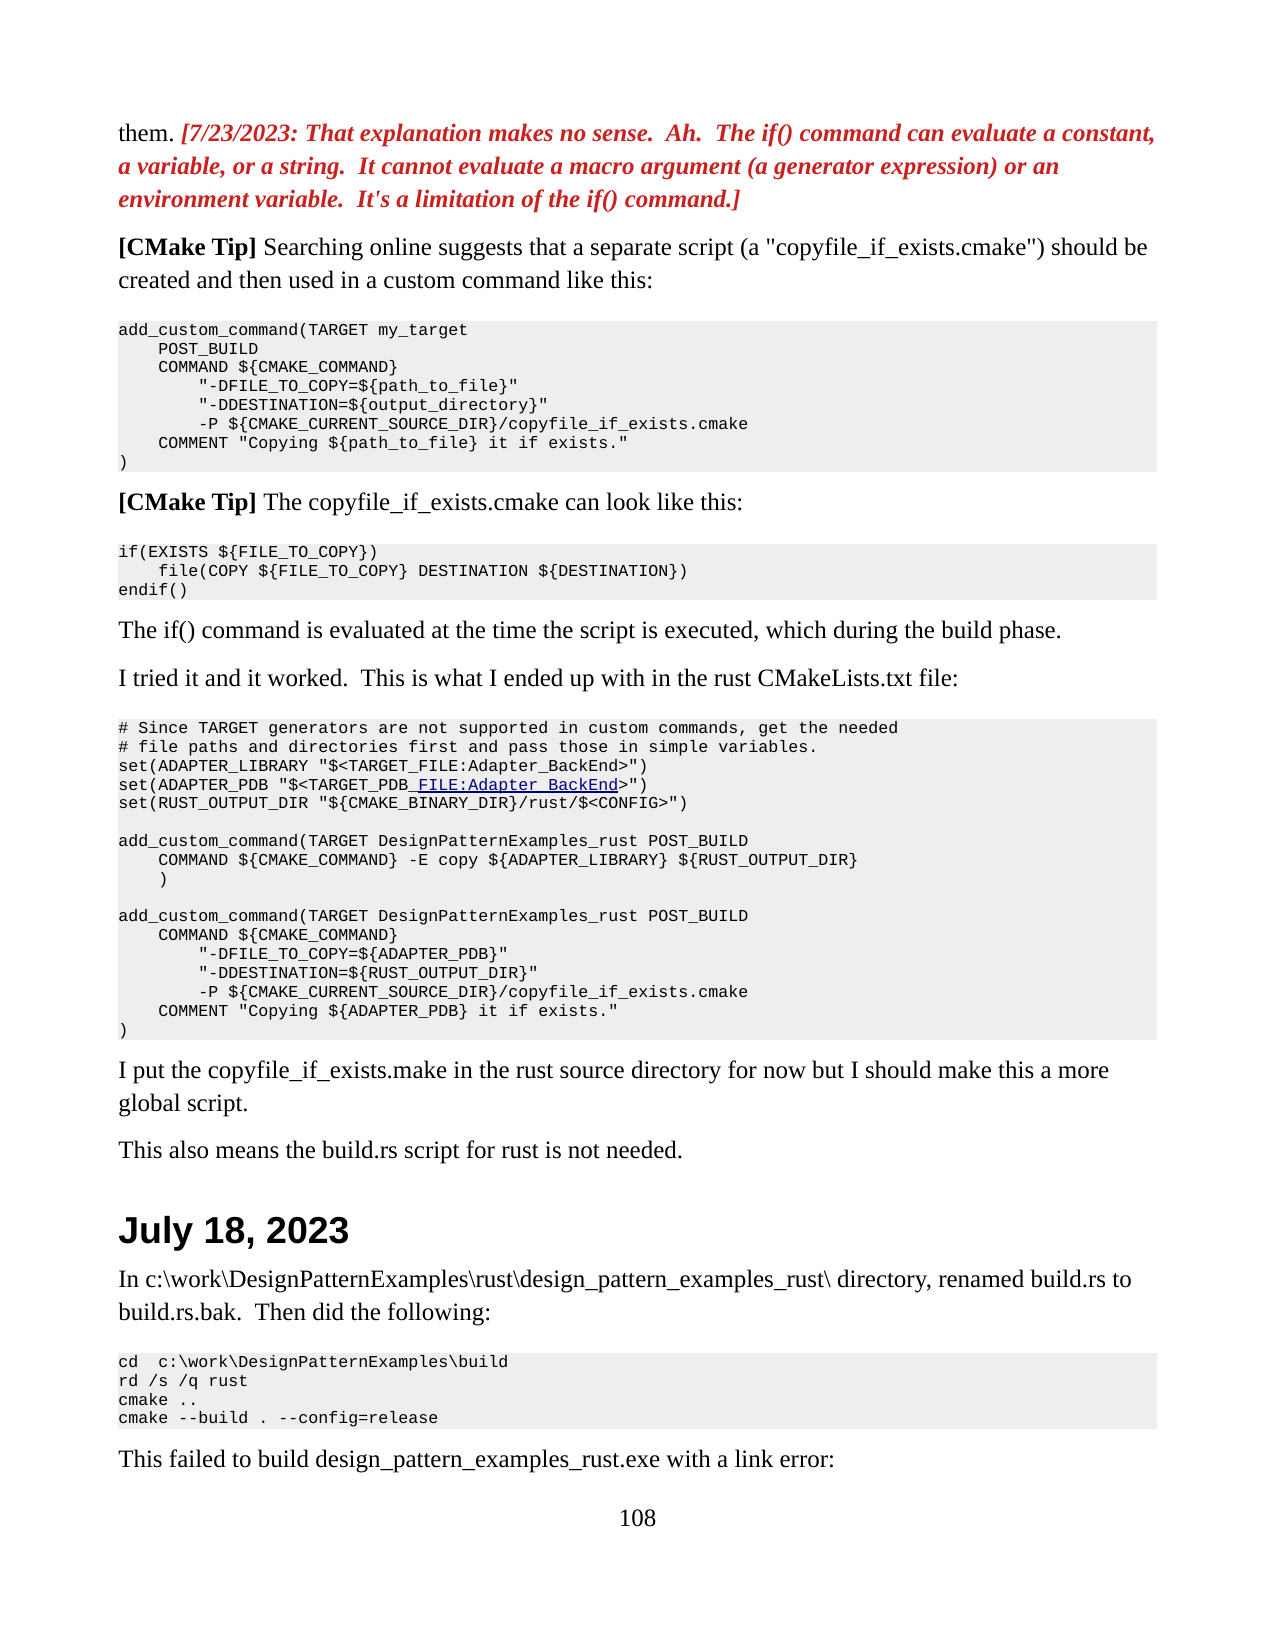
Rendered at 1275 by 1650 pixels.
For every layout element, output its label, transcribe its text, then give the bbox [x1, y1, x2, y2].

text ) [118, 870, 1157, 889]
text COMMAND ${CMAKE_COMMAND} -E copy ${ADAPTER_LIBRARY} ${RUST_OUTPUT_DIR} [118, 851, 1157, 870]
text [CMake Tip] The copyfile_if_exists.cmake can look like this: [118, 487, 1157, 516]
text COMMENT "Copying ${path_to_file} it if exists." [118, 434, 1157, 453]
text POST_BUILD [118, 340, 1157, 359]
text "-DFILE_TO_COPY=${path_to_file}" [118, 378, 1157, 397]
text set(RUST_OUTPUT_DIR "${CMAKE_BINARY_DIR}/rust/$<CONFIG>") [118, 795, 1157, 814]
text I put the copyfile_if_exists.make in the rust source directory for now but I should make this a more global script. [118, 1055, 1157, 1117]
text ) [118, 453, 1157, 472]
text "-DDESTINATION=${output_directory}" [118, 397, 1157, 416]
text add_custom_command(TARGET my_target [118, 321, 1157, 340]
text if(EXISTS ${FILE_TO_COPY}) [118, 544, 1157, 563]
text cmake --build . --config=release [118, 1410, 1157, 1429]
text ) [118, 1021, 1157, 1040]
text The if() command is evaluated at the time the script is executed, which during the build phase. [118, 615, 1157, 644]
text [CMake Tip] Searching online suggests that a separate script (a "copyfile_if_exists.cmake") should be created and then used in a custom command like this: [118, 232, 1157, 293]
text COMMAND ${CMAKE_COMMAND} [118, 359, 1157, 378]
text them. [7/23/2023: That explanation makes no sense. Ah. The if() command can evaluate a constant, a variable, or a string. It cannot evaluate a macro argument (a generator expression) or an environment variable. It's a limitation of the if() command.] [118, 118, 1157, 213]
text cmake .. [118, 1391, 1157, 1410]
text -P ${CMAKE_CURRENT_SOURCE_DIR}/copyfile_if_exists.cmake [118, 416, 1157, 434]
text add_custom_command(TARGET DesignPatternExamples_rust POST_BUILD [118, 833, 1157, 851]
text endif() [118, 581, 1157, 600]
subtitle July 18, 2023 [118, 1208, 1157, 1251]
text I tried it and it worked. This is what I ended up with in the rust CMakeLists.txt file: [118, 663, 1157, 692]
text rd /s /q rust [118, 1372, 1157, 1391]
text set(ADAPTER_LIBRARY "$<TARGET_FILE:Adapter_BackEnd>") [118, 757, 1157, 776]
text "-DDESTINATION=${RUST_OUTPUT_DIR}" [118, 964, 1157, 983]
text cd c:\work\DesignPatternExamples\build [118, 1353, 1157, 1372]
text add_custom_command(TARGET DesignPatternExamples_rust POST_BUILD [118, 908, 1157, 927]
text In c:\work\DesignPatternExamples\rust\design_pattern_examples_rust\ directory, renamed build.rs to build.rs.bak. Then did the following: [118, 1264, 1157, 1326]
text COMMENT "Copying ${ADAPTER_PDB} it if exists." [118, 1002, 1157, 1021]
text -P ${CMAKE_CURRENT_SOURCE_DIR}/copyfile_if_exists.cmake [118, 983, 1157, 1002]
text This also means the build.rs script for rust is not needed. [118, 1136, 1157, 1164]
text "-DFILE_TO_COPY=${ADAPTER_PDB}" [118, 946, 1157, 964]
text file(COPY ${FILE_TO_COPY} DESTINATION ${DESTINATION}) [118, 563, 1157, 581]
text # file paths and directories first and pass those in simple variables. [118, 738, 1157, 757]
text set(ADAPTER_PDB "$<TARGET_PDB_FILE:Adapter_BackEnd>") [118, 776, 1157, 795]
text # Since TARGET generators are not supported in custom commands, get the needed [118, 719, 1157, 738]
text This failed to build design_pattern_examples_rust.exe with a link error: [118, 1444, 1157, 1473]
text COMMAND ${CMAKE_COMMAND} [118, 927, 1157, 946]
